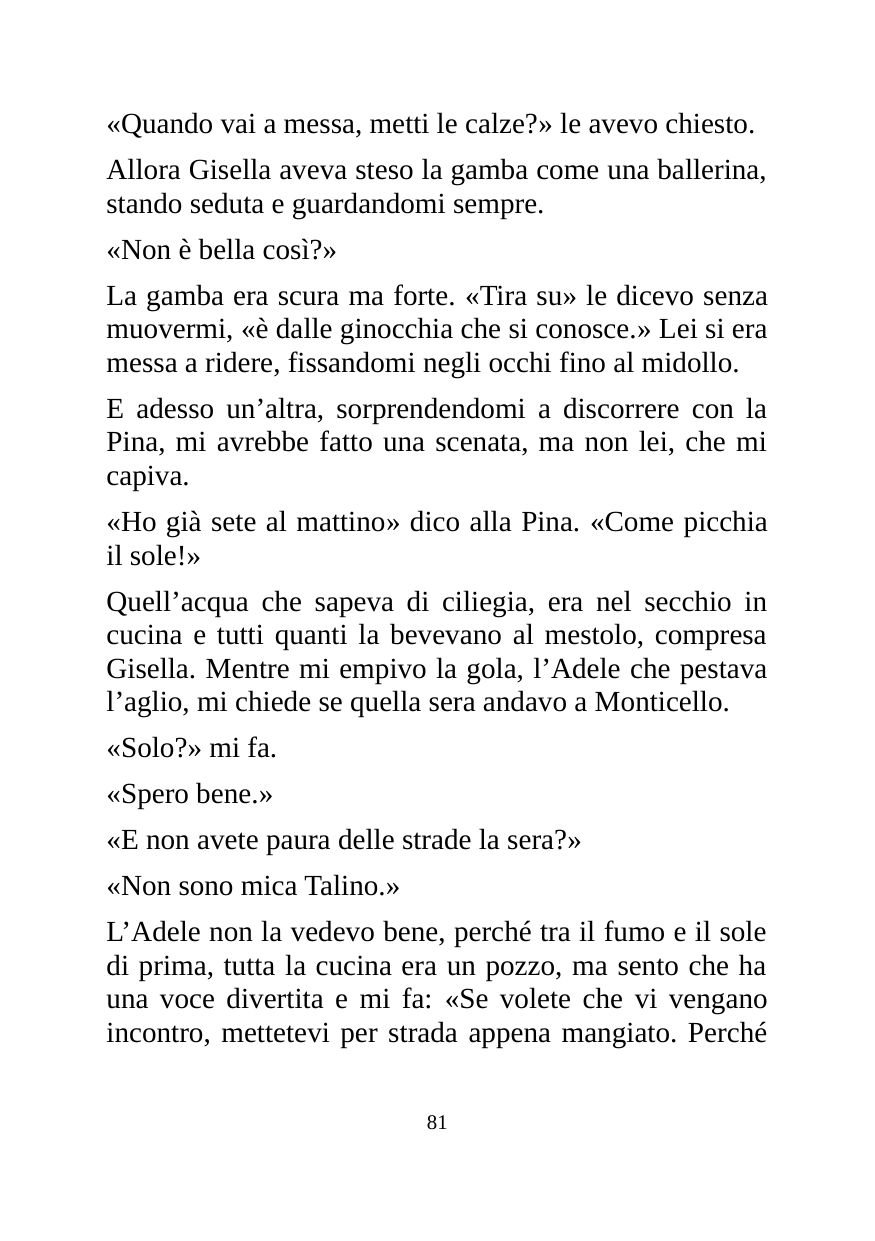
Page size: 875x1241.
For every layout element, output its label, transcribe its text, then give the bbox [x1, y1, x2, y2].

text Allora Gisella aveva steso la gamba come una ballerina, stando seduta e guardandomi sempre. [106, 152, 768, 219]
text «Non è bella così?» [106, 232, 768, 265]
text «Non sono mica Talino.» [106, 868, 768, 902]
text La gamba era scura ma forte. «Tira su» le dicevo senza muovermi, «è dalle ginocchia che si conosce.» Lei si era messa a ridere, fissandomi negli occhi fino al midollo. [106, 278, 768, 378]
text «Spero bene.» [106, 776, 768, 810]
text «Solo?» mi fa. [106, 730, 768, 764]
text «E non avete paura delle strade la sera?» [106, 822, 768, 856]
text L’Adele non la vedevo bene, perché tra il fumo e il sole di prima, tutta la cucina era un pozzo, ma sento che ha una voce divertita e mi fa: «Se volete che vi vengano incontro, mettetevi per strada appena mangiato. Perché [106, 914, 768, 1049]
text «Quando vai a messa, metti le calze?» le avevo chiesto. [106, 106, 768, 140]
text «Ho già sete al mattino» dico alla Pina. «Come picchia il sole!» [106, 504, 768, 571]
text Quell’acqua che sapeva di ciliegia, era nel secchio in cucina e tutti quanti la bevevano al mestolo, compresa Gisella. Mentre mi empivo la gola, l’Adele che pestava l’aglio, mi chiede se quella sera andavo a Monticello. [106, 584, 768, 718]
text E adesso un’altra, sorprendendomi a discorrere con la Pina, mi avrebbe fatto una scenata, ma non lei, che mi capiva. [106, 391, 768, 492]
